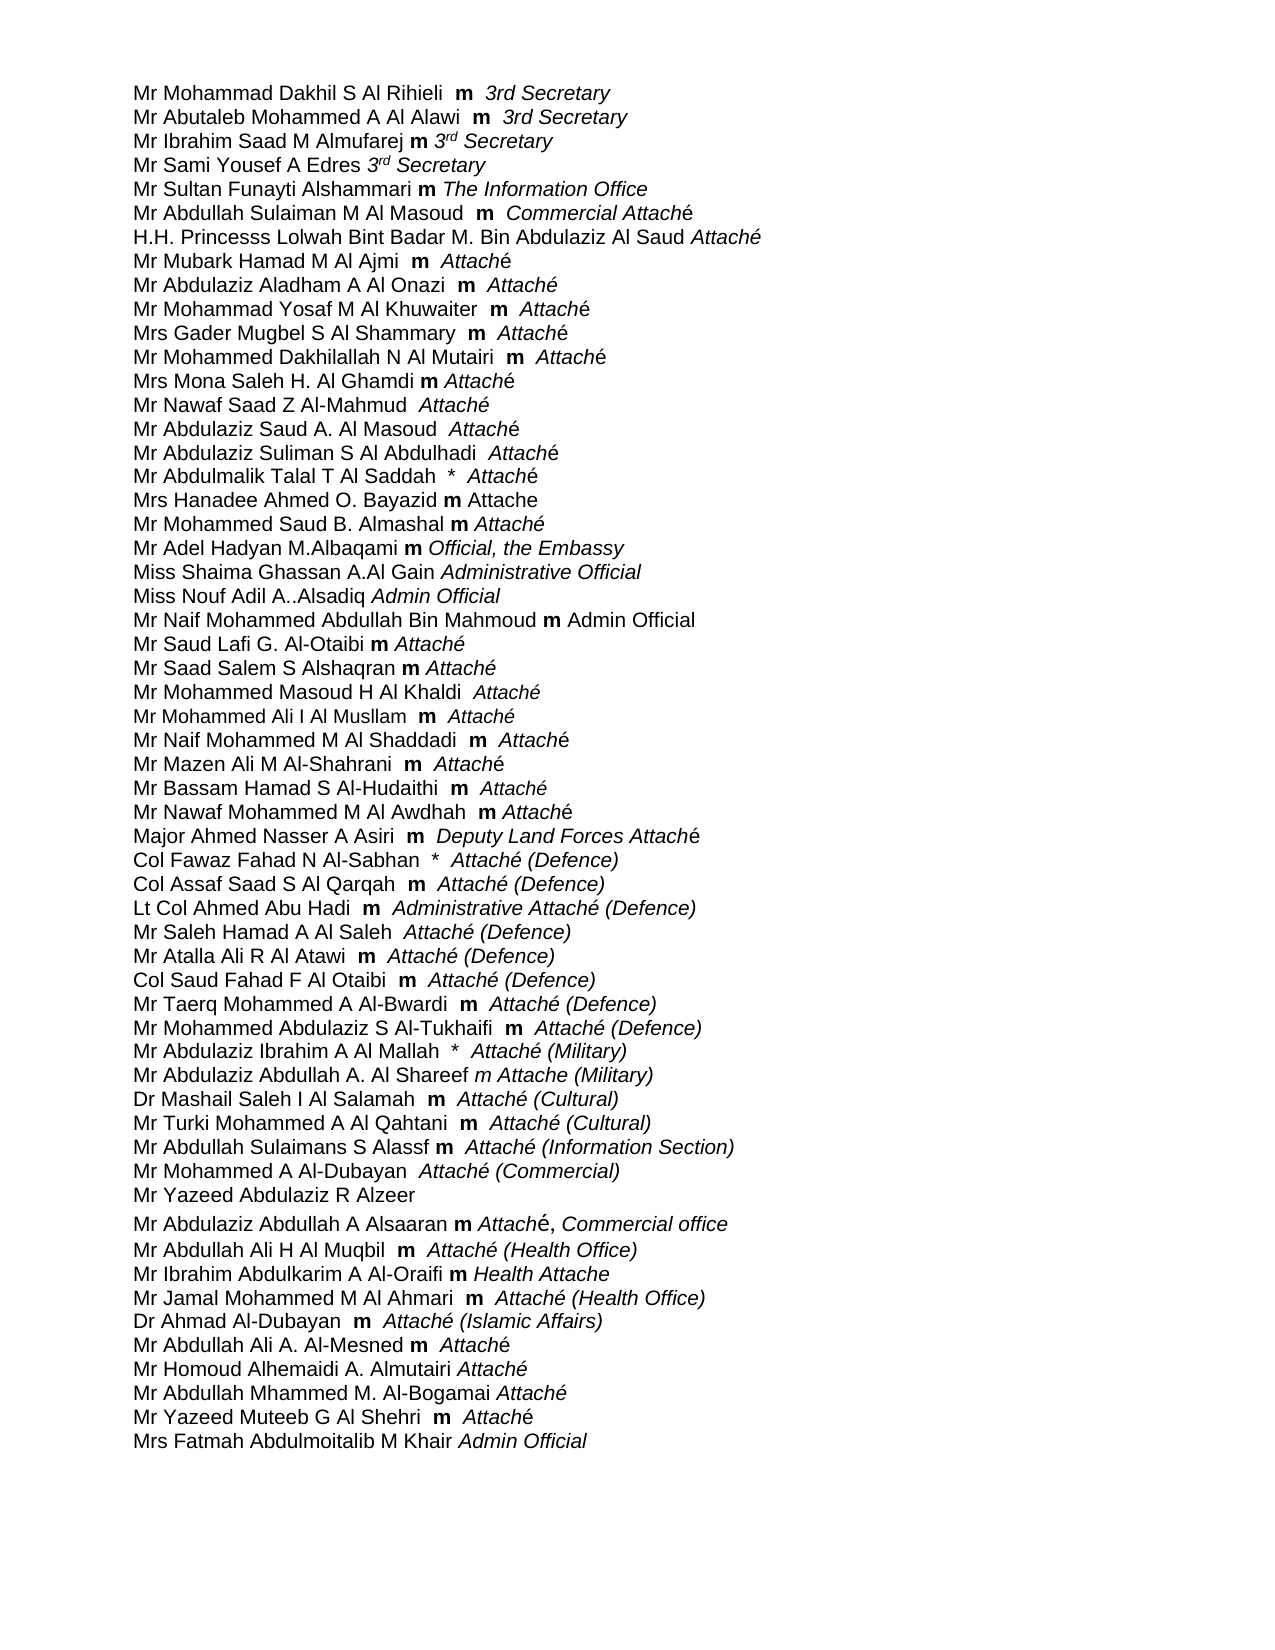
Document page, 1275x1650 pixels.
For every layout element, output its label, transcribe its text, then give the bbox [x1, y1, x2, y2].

text Mr Abdullah Mhammed M. Al-Bogamai Attaché [133, 1381, 1181, 1405]
text Mr Abdulaziz Saud A. Al Masoud Attaché [133, 416, 1181, 440]
text Mr Atalla Ali R Al Atawi m Attaché (Defence) [133, 943, 1181, 967]
text Dr Mashail Saleh I Al Salamah m Attaché (Cultural) [133, 1087, 1181, 1111]
text H.H. Princesss Lolwah Bint Badar M. Bin Abdulaziz Al Saud Attaché [133, 225, 1181, 249]
text Mr Mohammed Masoud H Al Khaldi Attaché [133, 680, 1181, 704]
text Mr Abutaleb Mohammed A Al Alawi m 3rd Secretary [133, 105, 1181, 129]
text Mrs Fatmah Abdulmoitalib M Khair Admin Official [133, 1429, 1181, 1453]
text Mr Naif Mohammed Abdullah Bin Mahmoud m Admin Official [133, 608, 1181, 632]
text Col Fawaz Fahad N Al-Sabhan * Attaché (Defence) [133, 848, 1181, 872]
text Mr Abdulaziz Ibrahim A Al Mallah * Attaché (Military) [133, 1039, 1181, 1063]
text Mr Abdullah Sulaimans S Alassf m Attaché (Information Section) [133, 1135, 1181, 1159]
text Mr Homoud Alhemaidi A. Almutairi Attaché [133, 1357, 1181, 1381]
text Mrs Mona Saleh H. Al Ghamdi m Attaché [133, 368, 1181, 392]
text Mr Abdulaziz Abdullah A. Al Shareef m Attache (Military) [133, 1063, 1181, 1087]
text Col Assaf Saad S Al Qarqah m Attaché (Defence) [133, 872, 1181, 896]
text Mr Mohammad Yosaf M Al Khuwaiter m Attaché [133, 297, 1181, 321]
text Mrs Gader Mugbel S Al Shammary m Attaché [133, 321, 1181, 344]
text Mr Mohammed Saud B. Almashal m Attaché [133, 512, 1181, 536]
text Mr Abdulaziz Suliman S Al Abdulhadi Attaché [133, 440, 1181, 464]
text Mr Yazeed Muteeb G Al Shehri m Attaché [133, 1405, 1181, 1429]
text Miss Shaima Ghassan A.Al Gain Administrative Official [133, 560, 1181, 584]
text Mr Taerq Mohammed A Al-Bwardi m Attaché (Defence) [133, 991, 1181, 1015]
text Mr Mazen Ali M Al-Shahrani m Attaché [133, 752, 1181, 776]
text Lt Col Ahmed Abu Hadi m Administrative Attaché (Defence) [133, 896, 1181, 919]
text Mr Nawaf Saad Z Al-Mahmud Attaché [133, 392, 1181, 416]
text Mr Abdullah Ali H Al Muqbil m Attaché (Health Office) [133, 1237, 1181, 1261]
text Mr Turki Mohammed A Al Qahtani m Attaché (Cultural) [133, 1111, 1181, 1135]
text Mr Mohammed Abdulaziz S Al-Tukhaifi m Attaché (Defence) [133, 1015, 1181, 1039]
text Mr Bassam Hamad S Al-Hudaithi m Attaché [133, 776, 1181, 800]
text Mr Adel Hadyan M.Albaqami m Official, the Embassy [133, 536, 1181, 560]
text Mr Mohammed Ali I Al Musllam m Attaché [133, 704, 1181, 728]
text Mrs Hanadee Ahmed O. Bayazid m Attache [133, 488, 1181, 512]
text Mr Yazeed Abdulaziz R Alzeer [133, 1183, 1181, 1207]
text Col Saud Fahad F Al Otaibi m Attaché (Defence) [133, 967, 1181, 991]
text Dr Ahmad Al-Dubayan m Attaché (Islamic Affairs) [133, 1309, 1181, 1333]
text Mr Mohammed Dakhilallah N Al Mutairi m Attaché [133, 344, 1181, 368]
text Mr Abdulmalik Talal T Al Saddah * Attaché [133, 464, 1181, 488]
text Mr Naif Mohammed M Al Shaddadi m Attaché [133, 728, 1181, 752]
text Mr Mubark Hamad M Al Ajmi m Attaché [133, 249, 1181, 273]
text Mr Abdulaziz Aladham A Al Onazi m Attaché [133, 273, 1181, 297]
text Mr Mohammed A Al-Dubayan Attaché (Commercial) [133, 1159, 1181, 1183]
text Major Ahmed Nasser A Asiri m Deputy Land Forces Attaché [133, 824, 1181, 848]
text Mr Ibrahim Abdulkarim A Al-Oraifi m Health Attache [133, 1261, 1181, 1285]
text Mr Ibrahim Saad M Almufarej m 3rd Secretary [133, 129, 1181, 153]
text Mr Abdullah Sulaiman M Al Masoud m Commercial Attaché [133, 201, 1181, 225]
text Mr Saleh Hamad A Al Saleh Attaché (Defence) [133, 919, 1181, 943]
text Mr Mohammad Dakhil S Al Rihieli m 3rd Secretary [133, 81, 1181, 105]
text Mr Jamal Mohammed M Al Ahmari m Attaché (Health Office) [133, 1285, 1181, 1309]
text Mr Sultan Funayti Alshammari m The Information Office [133, 177, 1181, 201]
text Mr Nawaf Mohammed M Al Awdhah m Attaché [133, 800, 1181, 824]
text Mr Abdullah Ali A. Al-Mesned m Attaché [133, 1333, 1181, 1357]
text Miss Nouf Adil A..Alsadiq Admin Official [133, 584, 1181, 608]
text Mr Saud Lafi G. Al-Otaibi m Attaché Mr Saad Salem S Alshaqran m Attaché [133, 632, 1181, 680]
text Mr Sami Yousef A Edres 3rd Secretary [133, 153, 1181, 177]
text Mr Abdulaziz Abdullah A Alsaaran m Attaché, Commercial office [133, 1207, 1181, 1237]
